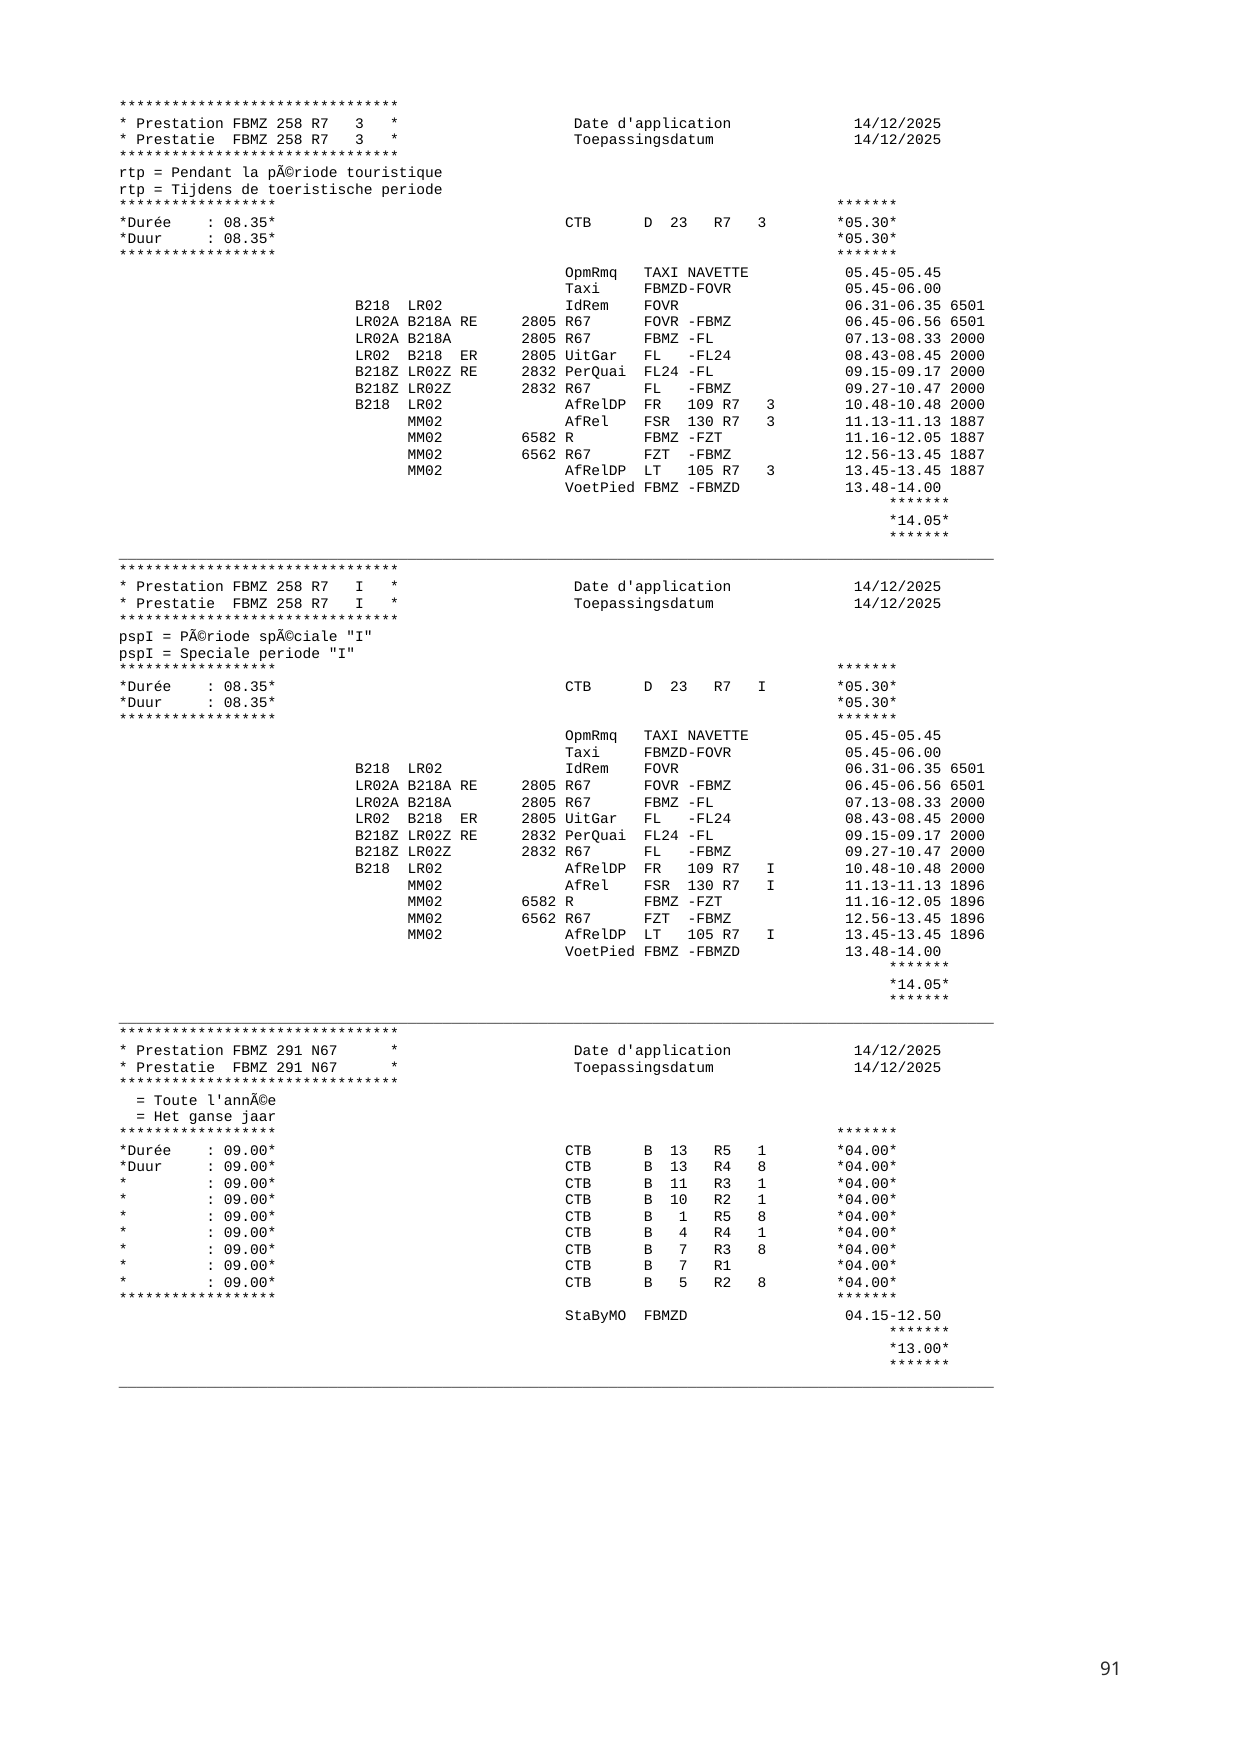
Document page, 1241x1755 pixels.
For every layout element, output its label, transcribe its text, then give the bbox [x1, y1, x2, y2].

text ******************************** * Prestation FBMZ 291 N67 * Date d'application 14/12/2025 * Prestatie FBMZ 291 N67 * Toepassingsdatum 14/12/2025 ******************************** = Toute l'annÃ©e = Het ganse jaar ****************** ******* *Durée : 09.00* CTB B 13 R5 1 *04.00* *Duur : 09.00* CTB B 13 R4 8 *04.00* * : 09.00* CTB B 11 R3 1 *04.00* * : 09.00* CTB B 10 R2 1 *04.00* * : 09.00* CTB B 1 R5 8 *04.00* * : 09.00* CTB B 4 R4 1 *04.00* * : 09.00* CTB B 7 R3 8 *04.00* * : 09.00* CTB B 7 R1 *04.00* * : 09.00* CTB B 5 R2 8 *04.00* ****************** ******* StaByMO FBMZD 04.15-12.50 ******* *13.00* ******* ____________________________________________________________________________________________________ [119, 1027, 1122, 1391]
text ******************************** * Prestation FBMZ 258 R7 I * Date d'application 14/12/2025 * Prestatie FBMZ 258 R7 I * Toepassingsdatum 14/12/2025 ******************************** pspI = PÃ©riode spÃ©ciale "I" pspI = Speciale periode "I" ****************** ******* *Durée : 08.35* CTB D 23 R7 I *05.30* *Duur : 08.35* *05.30* ****************** ******* OpmRmq TAXI NAVETTE 05.45-05.45 Taxi FBMZD-FOVR 05.45-06.00 B218 LR02 IdRem FOVR 06.31-06.35 6501 LR02A B218A RE 2805 R67 FOVR -FBMZ 06.45-06.56 6501 LR02A B218A 2805 R67 FBMZ -FL 07.13-08.33 2000 LR02 B218 ER 2805 UitGar FL -FL24 08.43-08.45 2000 B218Z LR02Z RE 2832 PerQuai FL24 -FL 09.15-09.17 2000 B218Z LR02Z 2832 R67 FL -FBMZ 09.27-10.47 2000 B218 LR02 AfRelDP FR 109 R7 I 10.48-10.48 2000 MM02 AfRel FSR 130 R7 I 11.13-11.13 1896 MM02 6582 R FBMZ -FZT 11.16-12.05 1896 MM02 6562 R67 FZT -FBMZ 12.56-13.45 1896 MM02 AfRelDP LT 105 R7 I 13.45-13.45 1896 VoetPied FBMZ -FBMZD 13.48-14.00 ******* *14.05* ******* ____________________________________________________________________________________________________ [119, 563, 1122, 1027]
text ******************************** * Prestation FBMZ 258 R7 3 * Date d'application 14/12/2025 * Prestatie FBMZ 258 R7 3 * Toepassingsdatum 14/12/2025 ******************************** rtp = Pendant la pÃ©riode touristique rtp = Tijdens de toeristische periode ****************** ******* *Durée : 08.35* CTB D 23 R7 3 *05.30* *Duur : 08.35* *05.30* ****************** ******* OpmRmq TAXI NAVETTE 05.45-05.45 Taxi FBMZD-FOVR 05.45-06.00 B218 LR02 IdRem FOVR 06.31-06.35 6501 LR02A B218A RE 2805 R67 FOVR -FBMZ 06.45-06.56 6501 LR02A B218A 2805 R67 FBMZ -FL 07.13-08.33 2000 LR02 B218 ER 2805 UitGar FL -FL24 08.43-08.45 2000 B218Z LR02Z RE 2832 PerQuai FL24 -FL 09.15-09.17 2000 B218Z LR02Z 2832 R67 FL -FBMZ 09.27-10.47 2000 B218 LR02 AfRelDP FR 109 R7 3 10.48-10.48 2000 MM02 AfRel FSR 130 R7 3 11.13-11.13 1887 MM02 6582 R FBMZ -FZT 11.16-12.05 1887 MM02 6562 R67 FZT -FBMZ 12.56-13.45 1887 MM02 AfRelDP LT 105 R7 3 13.45-13.45 1887 VoetPied FBMZ -FBMZD 13.48-14.00 ******* *14.05* ******* ____________________________________________________________________________________________________ [119, 99, 1122, 563]
